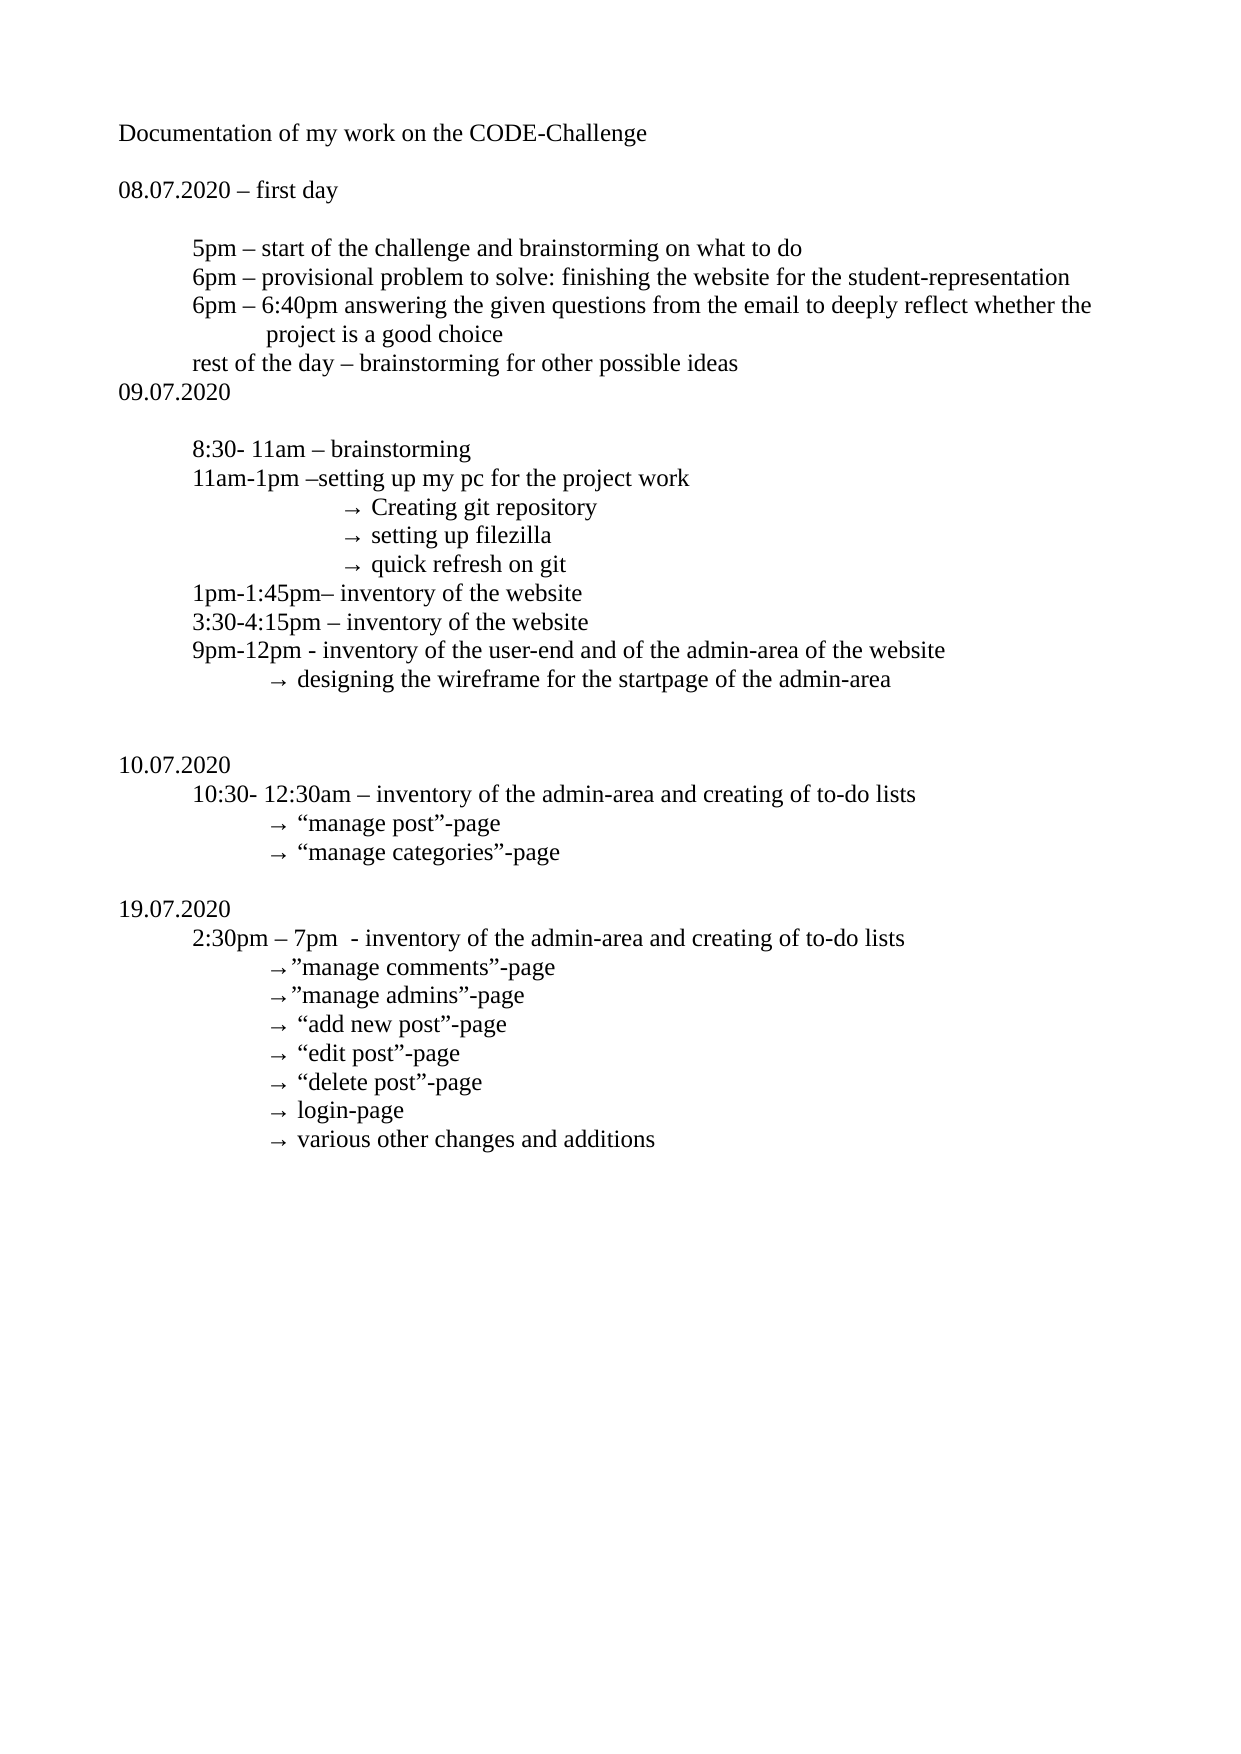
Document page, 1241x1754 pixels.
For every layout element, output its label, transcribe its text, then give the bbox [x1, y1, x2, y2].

text 6pm – 6:40pm answering the given questions from the email to deeply reflect whether the project is a good choice [118, 291, 1122, 348]
text 6pm – provisional problem to solve: finishing the website for the student-representation [118, 262, 1122, 291]
text → “edit post”-page [118, 1038, 1122, 1067]
text 09.07.2020 [118, 377, 1122, 406]
text → designing the wireframe for the startpage of the admin-area [118, 664, 1122, 693]
text 19.07.2020 [118, 894, 1122, 923]
text 10:30- 12:30am – inventory of the admin-area and creating of to-do lists [118, 779, 1122, 808]
text →”manage comments”-page [118, 952, 1122, 981]
text 2:30pm – 7pm - inventory of the admin-area and creating of to-do lists [118, 923, 1122, 952]
text → “delete post”-page [118, 1067, 1122, 1096]
text 3:30-4:15pm – inventory of the website [118, 607, 1122, 636]
text → Creating git repository [118, 492, 1122, 521]
text →”manage admins”-page [118, 981, 1122, 1009]
text 9pm-12pm - inventory of the user-end and of the admin-area of the website [118, 636, 1122, 664]
text 1pm-1:45pm– inventory of the website [118, 578, 1122, 607]
text → “add new post”-page [118, 1009, 1122, 1038]
text Documentation of my work on the CODE-Challenge [118, 118, 1122, 147]
text rest of the day – brainstorming for other possible ideas [118, 348, 1122, 377]
text → various other changes and additions [118, 1124, 1122, 1153]
text → setting up filezilla [118, 521, 1122, 549]
text 5pm – start of the challenge and brainstorming on what to do [118, 233, 1122, 262]
text → login-page [118, 1096, 1122, 1124]
text 08.07.2020 – first day [118, 176, 1122, 204]
text 8:30- 11am – brainstorming [118, 434, 1122, 463]
text → “manage post”-page [118, 808, 1122, 837]
text 11am-1pm –setting up my pc for the project work [118, 463, 1122, 492]
text → quick refresh on git [118, 549, 1122, 578]
text 10.07.2020 [118, 751, 1122, 779]
text → “manage categories”-page [118, 837, 1122, 866]
